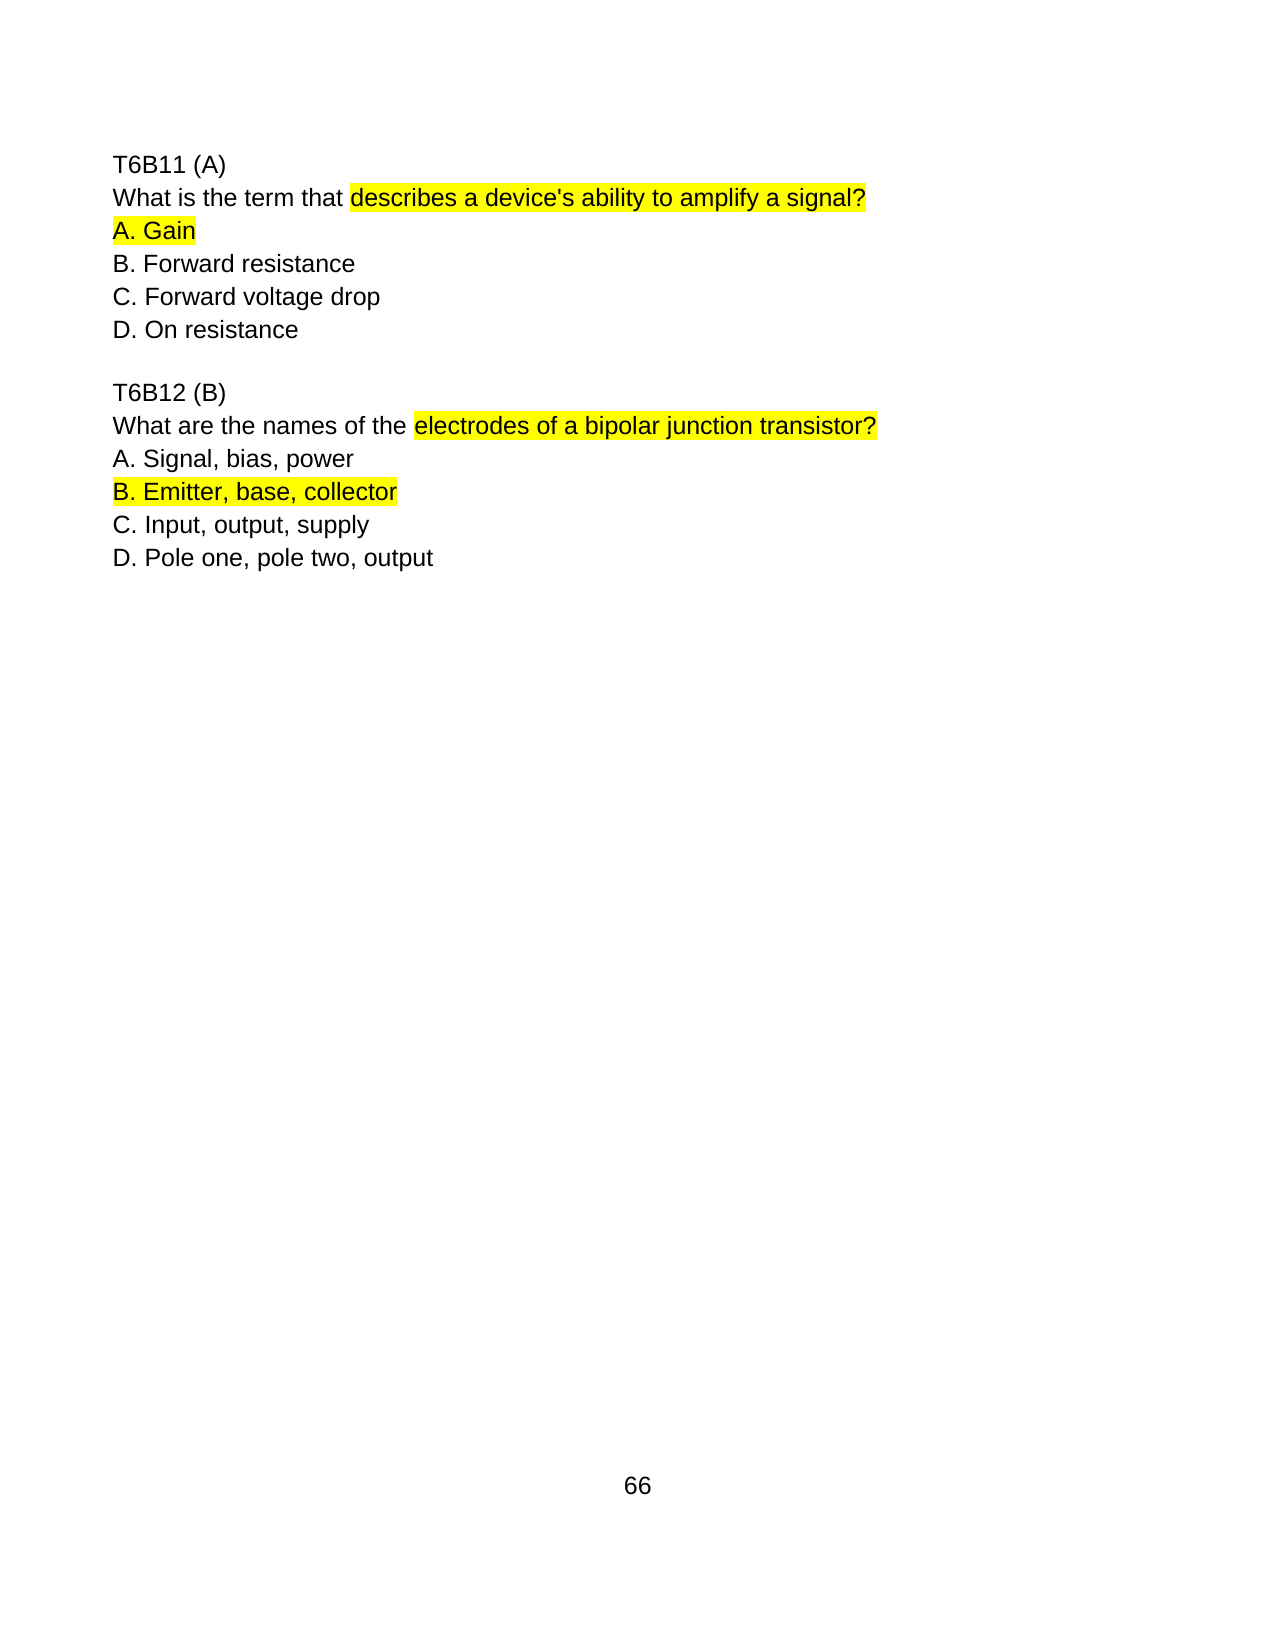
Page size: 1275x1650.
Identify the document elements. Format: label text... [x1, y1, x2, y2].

text T6B12 (B) What are the names of the electrodes of a bipolar junction transistor? A. Signal, bias, power B. Emitter, base, collector C. Input, output, supply D. Pole one, pole two, output [112, 378, 1162, 572]
text T6B11 (A) What is the term that describes a device's ability to amplify a signal? A. Gain B. Forward resistance C. Forward voltage drop D. On resistance [112, 150, 1162, 344]
